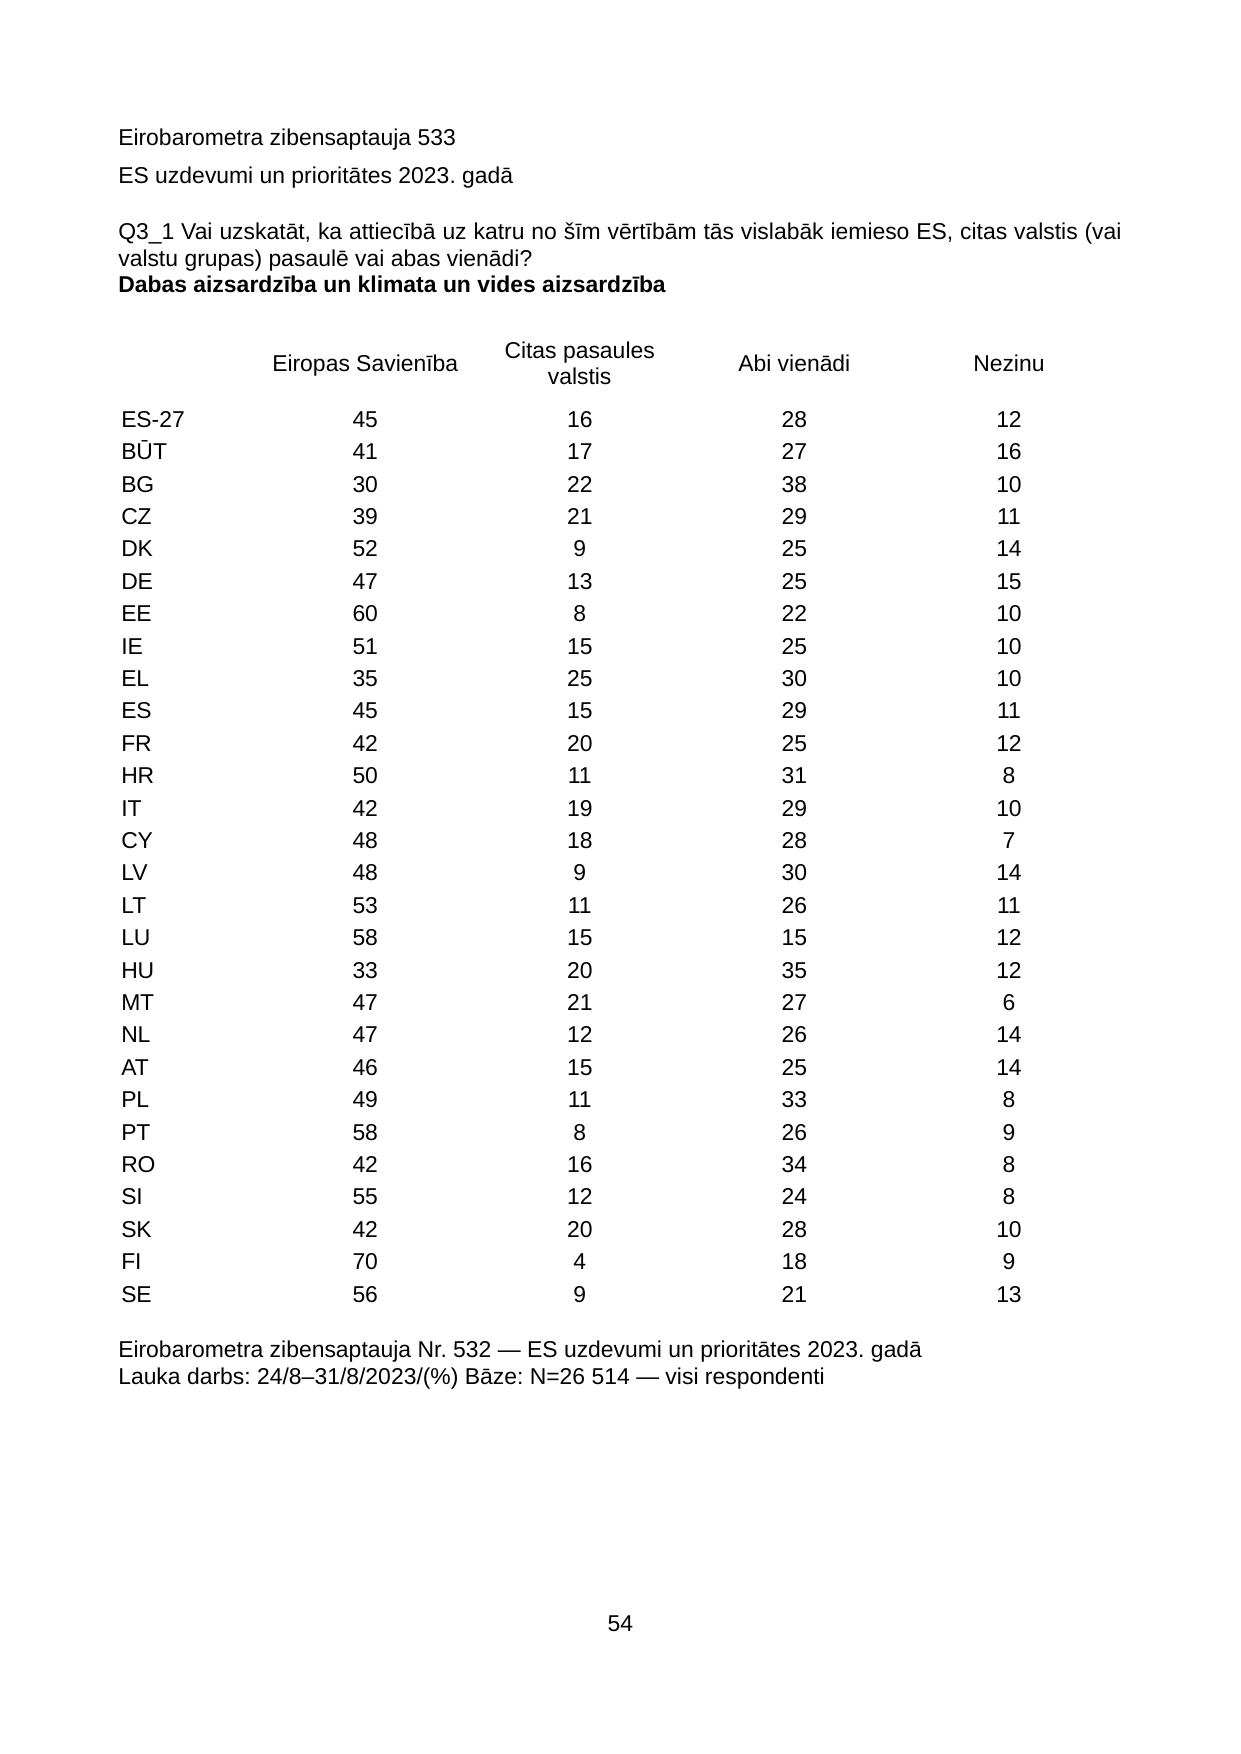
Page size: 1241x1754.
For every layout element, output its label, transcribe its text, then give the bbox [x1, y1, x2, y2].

table_cell 58 [258, 921, 472, 953]
table_cell 19 [472, 792, 687, 824]
table_cell 42 [258, 1148, 472, 1180]
table_cell RO [118, 1148, 258, 1180]
table_cell 29 [687, 694, 901, 727]
table_cell BG [118, 468, 258, 500]
table_cell 42 [258, 1213, 472, 1245]
table_cell 28 [687, 403, 901, 435]
table_cell EE [118, 597, 258, 629]
table_cell 15 [472, 694, 687, 727]
table_cell FR [118, 727, 258, 759]
table_cell 30 [687, 662, 901, 694]
table_cell 10 [901, 662, 1116, 694]
table_cell 30 [258, 468, 472, 500]
table_cell 10 [901, 1213, 1116, 1245]
table_cell 14 [901, 856, 1116, 889]
table_cell 55 [258, 1180, 472, 1213]
table_cell 24 [687, 1180, 901, 1213]
table_cell HR [118, 759, 258, 792]
table_cell 16 [901, 435, 1116, 468]
table_cell 12 [472, 1180, 687, 1213]
table_cell 42 [258, 792, 472, 824]
table_cell 8 [901, 1180, 1116, 1213]
table_cell IE [118, 630, 258, 662]
table_cell 56 [258, 1278, 472, 1310]
table_cell 12 [901, 403, 1116, 435]
table_cell 25 [687, 565, 901, 597]
table_cell 26 [687, 889, 901, 921]
table_cell 15 [687, 921, 901, 953]
table_cell 10 [901, 597, 1116, 629]
table_cell 11 [472, 759, 687, 792]
table_cell 11 [901, 500, 1116, 532]
table_cell 9 [901, 1245, 1116, 1277]
table_cell 27 [687, 435, 901, 468]
table_cell 33 [258, 954, 472, 986]
table_cell 9 [472, 533, 687, 565]
table_cell 35 [258, 662, 472, 694]
table_cell 15 [472, 921, 687, 953]
table_cell 52 [258, 533, 472, 565]
table_cell 9 [472, 1278, 687, 1310]
text Dabas aizsardzība un klimata un vides aizsardzība [118, 271, 1122, 297]
table_cell 20 [472, 727, 687, 759]
table_cell 18 [472, 824, 687, 856]
table_cell 22 [472, 468, 687, 500]
table_cell 33 [687, 1083, 901, 1116]
table_cell FI [118, 1245, 258, 1277]
table_cell MT [118, 986, 258, 1018]
table_cell 51 [258, 630, 472, 662]
table_cell 8 [901, 759, 1116, 792]
table_cell 12 [901, 727, 1116, 759]
table_cell 15 [472, 1051, 687, 1083]
table_cell 25 [687, 727, 901, 759]
table_cell 49 [258, 1083, 472, 1116]
table_cell 8 [472, 597, 687, 629]
table_cell 10 [901, 630, 1116, 662]
text Q3_1 Vai uzskatāt, ka attiecībā uz katru no šīm vērtībām tās vislabāk iemieso ES, citas valstis (vai valstu grupas) pasaulē vai abas vienādi? [118, 218, 1122, 271]
table_cell 12 [472, 1018, 687, 1051]
table_header Abi vienādi [687, 324, 901, 403]
table_cell DK [118, 533, 258, 565]
table_cell 14 [901, 1051, 1116, 1083]
table_header Nezinu [901, 324, 1116, 403]
table_cell 46 [258, 1051, 472, 1083]
table_cell 39 [258, 500, 472, 532]
table_cell 38 [687, 468, 901, 500]
table_cell LU [118, 921, 258, 953]
table_cell 8 [472, 1116, 687, 1148]
table_cell 21 [687, 1278, 901, 1310]
table_cell 35 [687, 954, 901, 986]
table_cell 6 [901, 986, 1116, 1018]
text Lauka darbs: 24/8–31/8/2023/(%) Bāze: N=26 514 — visi respondenti [118, 1363, 1122, 1389]
text Eirobarometra zibensaptauja Nr. 532 — ES uzdevumi un prioritātes 2023. gadā [118, 1336, 1122, 1363]
table_cell ES [118, 694, 258, 727]
table_cell 22 [687, 597, 901, 629]
table_cell 28 [687, 824, 901, 856]
table_cell 47 [258, 986, 472, 1018]
table_cell AT [118, 1051, 258, 1083]
table_header [118, 324, 258, 403]
table_cell 20 [472, 1213, 687, 1245]
table_cell 60 [258, 597, 472, 629]
table_cell CZ [118, 500, 258, 532]
table_cell 28 [687, 1213, 901, 1245]
table_cell BŪT [118, 435, 258, 468]
table_cell 25 [472, 662, 687, 694]
table_cell 11 [472, 889, 687, 921]
table_cell 45 [258, 403, 472, 435]
table_cell 11 [901, 694, 1116, 727]
table_cell NL [118, 1018, 258, 1051]
table_cell 4 [472, 1245, 687, 1277]
table_cell 50 [258, 759, 472, 792]
table_cell SI [118, 1180, 258, 1213]
table_cell 15 [472, 630, 687, 662]
table_cell 26 [687, 1116, 901, 1148]
table_cell 30 [687, 856, 901, 889]
table_cell 34 [687, 1148, 901, 1180]
table_cell 13 [472, 565, 687, 597]
table_cell 27 [687, 986, 901, 1018]
table_cell 53 [258, 889, 472, 921]
table_cell 26 [687, 1018, 901, 1051]
table_cell 21 [472, 500, 687, 532]
table_cell HU [118, 954, 258, 986]
table_cell 41 [258, 435, 472, 468]
table_cell 31 [687, 759, 901, 792]
table_cell 45 [258, 694, 472, 727]
table_cell 47 [258, 565, 472, 597]
table_cell 11 [901, 889, 1116, 921]
table_cell SK [118, 1213, 258, 1245]
table_cell ES-27 [118, 403, 258, 435]
table_cell 25 [687, 533, 901, 565]
table_cell LT [118, 889, 258, 921]
table_cell 17 [472, 435, 687, 468]
table_cell 29 [687, 792, 901, 824]
table_cell EL [118, 662, 258, 694]
table_cell IT [118, 792, 258, 824]
table_cell 9 [472, 856, 687, 889]
table_cell 16 [472, 1148, 687, 1180]
table_cell 13 [901, 1278, 1116, 1310]
table_cell 8 [901, 1148, 1116, 1180]
table_cell 12 [901, 921, 1116, 953]
table_cell 11 [472, 1083, 687, 1116]
table_cell 14 [901, 1018, 1116, 1051]
table_cell 18 [687, 1245, 901, 1277]
table_cell 29 [687, 500, 901, 532]
table_cell 58 [258, 1116, 472, 1148]
table_cell CY [118, 824, 258, 856]
table_cell 48 [258, 824, 472, 856]
table_cell 47 [258, 1018, 472, 1051]
table_cell 70 [258, 1245, 472, 1277]
table_header Eiropas Savienība [258, 324, 472, 403]
table_cell LV [118, 856, 258, 889]
table_header Citas pasaules valstis [472, 324, 687, 403]
table_cell 21 [472, 986, 687, 1018]
table_cell 20 [472, 954, 687, 986]
table_cell 42 [258, 727, 472, 759]
table_cell PT [118, 1116, 258, 1148]
table_cell 10 [901, 792, 1116, 824]
table_cell 25 [687, 1051, 901, 1083]
table_cell PL [118, 1083, 258, 1116]
table_cell 7 [901, 824, 1116, 856]
table_cell DE [118, 565, 258, 597]
table_cell SE [118, 1278, 258, 1310]
table_cell 10 [901, 468, 1116, 500]
table_cell 12 [901, 954, 1116, 986]
table_cell 16 [472, 403, 687, 435]
table_cell 14 [901, 533, 1116, 565]
table_cell 8 [901, 1083, 1116, 1116]
table_cell 25 [687, 630, 901, 662]
table_cell 48 [258, 856, 472, 889]
table_cell 15 [901, 565, 1116, 597]
table_cell 9 [901, 1116, 1116, 1148]
